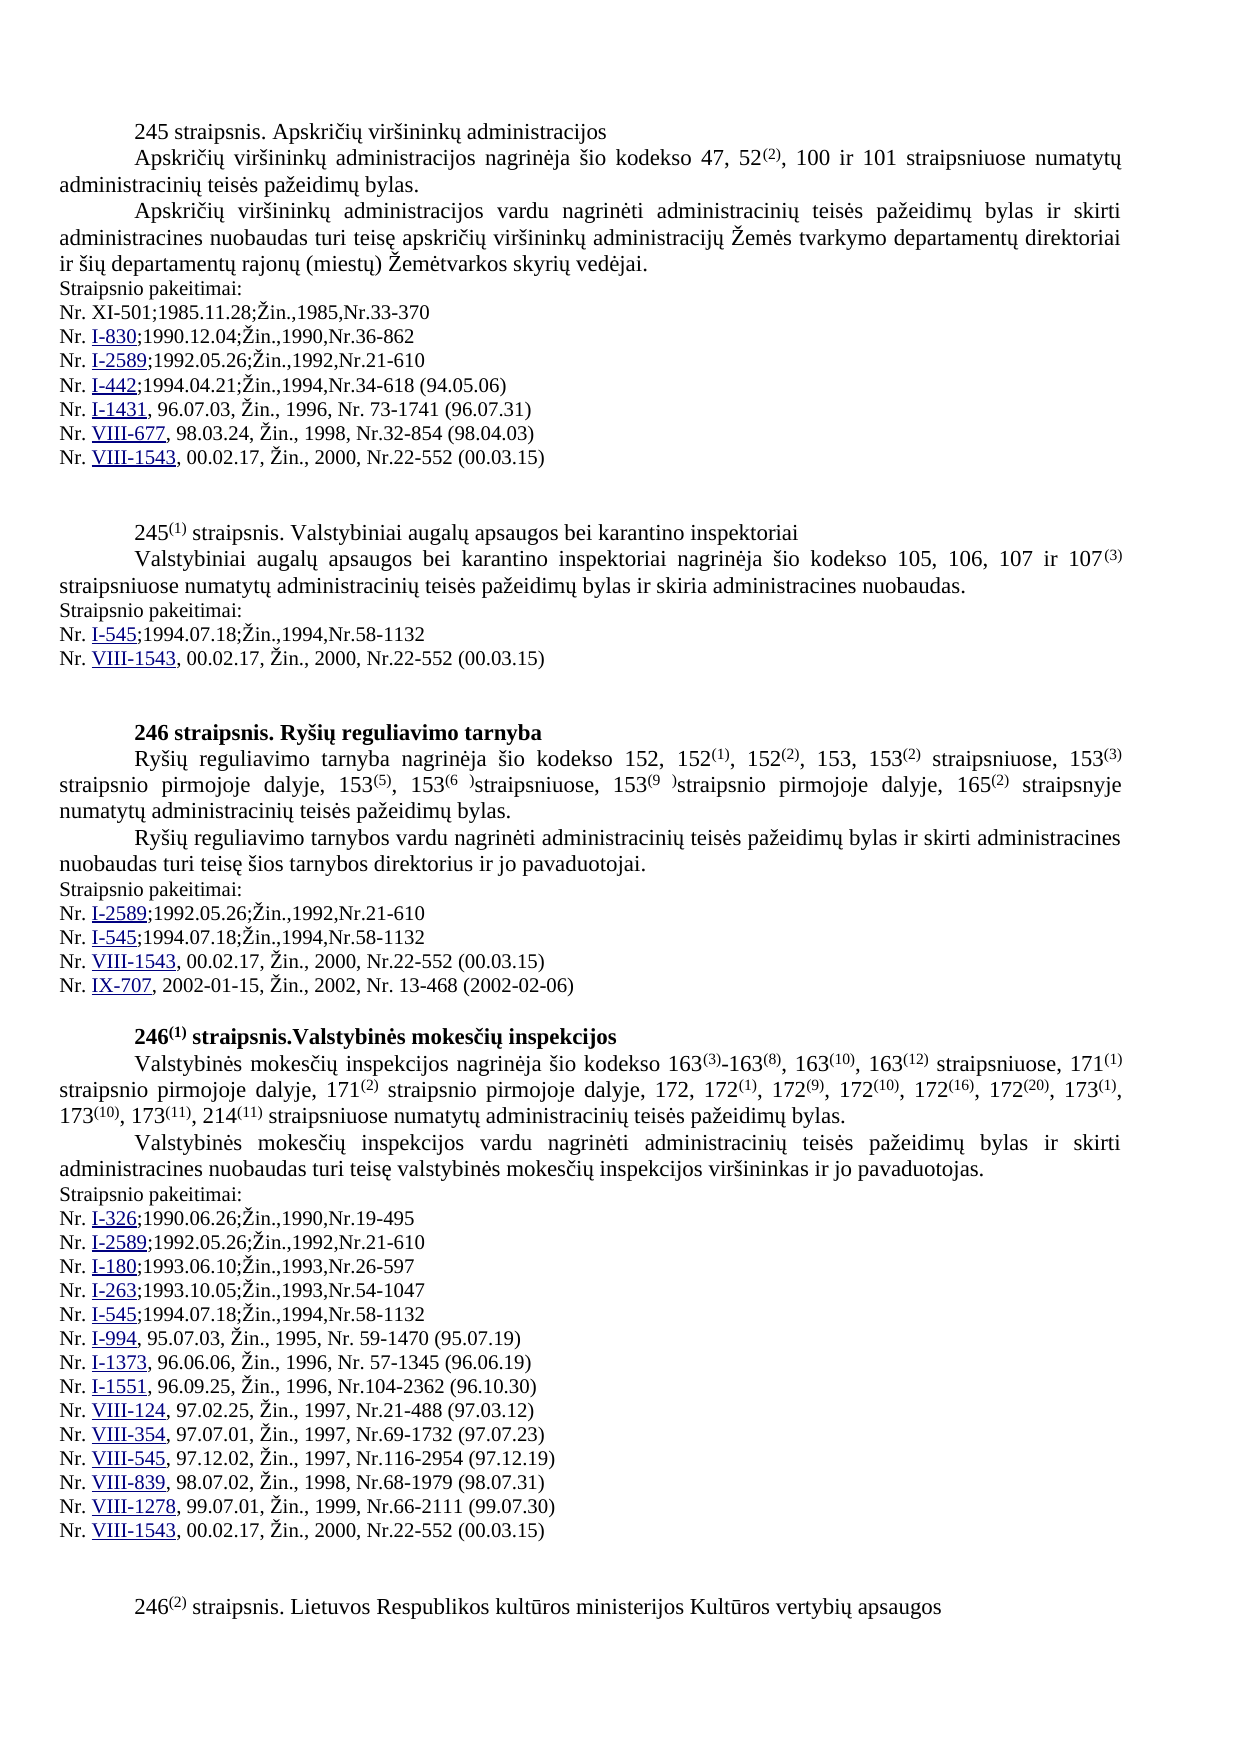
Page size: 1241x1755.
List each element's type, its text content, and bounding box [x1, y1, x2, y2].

text Nr. I-2589;1992.05.26;Žin.,1992,Nr.21-610 [59, 1229, 1122, 1254]
text Nr. I-2589;1992.05.26;Žin.,1992,Nr.21-610 [59, 348, 1122, 372]
text Nr. VIII-1543, 00.02.17, Žin., 2000, Nr.22-552 (00.03.15) [59, 949, 1122, 973]
text Nr. I-830;1990.12.04;Žin.,1990,Nr.36-862 [59, 324, 1122, 348]
text 245 straipsnis. Apskričių viršininkų administracijos [59, 118, 1122, 144]
text Nr. I-180;1993.06.10;Žin.,1993,Nr.26-597 [59, 1254, 1122, 1278]
text 245(1) straipsnis. Valstybiniai augalų apsaugos bei karantino inspektoriai [59, 519, 1122, 546]
text Nr. I-326;1990.06.26;Žin.,1990,Nr.19-495 [59, 1206, 1122, 1229]
text Nr. I-545;1994.07.18;Žin.,1994,Nr.58-1132 [59, 925, 1122, 949]
text Nr. I-994, 95.07.03, Žin., 1995, Nr. 59-1470 (95.07.19) [59, 1326, 1122, 1350]
text Straipsnio pakeitimai: [59, 598, 1122, 622]
text Valstybinės mokesčių inspekcijos nagrinėja šio kodekso 163(3)-163(8), 163(10), 163(12) straipsniuose, 171(1) straipsnio pirmojoje dalyje, 171(2) straipsnio pirmojoje dalyje, 172, 172(1), 172(9), 172(10), 172(16), 172(20), 173(1), 173(10), 173(11), 214(11) straipsniuose numatytų administracinių teisės pažeidimų bylas. [59, 1050, 1122, 1129]
text Nr. VIII-124, 97.02.25, Žin., 1997, Nr.21-488 (97.03.12) [59, 1398, 1122, 1422]
text Straipsnio pakeitimai: [59, 1181, 1122, 1206]
text Nr. I-263;1993.10.05;Žin.,1993,Nr.54-1047 [59, 1278, 1122, 1302]
text Nr. VIII-354, 97.07.01, Žin., 1997, Nr.69-1732 (97.07.23) [59, 1422, 1122, 1446]
text Nr. VIII-1278, 99.07.01, Žin., 1999, Nr.66-2111 (99.07.30) [59, 1494, 1122, 1518]
text Valstybiniai augalų apsaugos bei karantino inspektoriai nagrinėja šio kodekso 105, 106, 107 ir 107(3) straipsniuose numatytų administracinių teisės pažeidimų bylas ir skiria administracines nuobaudas. [59, 546, 1122, 598]
text Nr. VIII-839, 98.07.02, Žin., 1998, Nr.68-1979 (98.07.31) [59, 1470, 1122, 1494]
text Nr. VIII-545, 97.12.02, Žin., 1997, Nr.116-2954 (97.12.19) [59, 1446, 1122, 1470]
text Ryšių reguliavimo tarnybos vardu nagrinėti administracinių teisės pažeidimų bylas ir skirti administracines nuobaudas turi teisę šios tarnybos direktorius ir jo pavaduotojai. [59, 824, 1122, 877]
text Nr. VIII-1543, 00.02.17, Žin., 2000, Nr.22-552 (00.03.15) [59, 646, 1122, 670]
text 246(2) straipsnis. Lietuvos Respublikos kultūros ministerijos Kultūros vertybių apsaugos [59, 1593, 1122, 1619]
text Straipsnio pakeitimai: [59, 276, 1122, 300]
text Nr. I-545;1994.07.18;Žin.,1994,Nr.58-1132 [59, 1302, 1122, 1326]
text 246(1) straipsnis.Valstybinės mokesčių inspekcijos [59, 1023, 1122, 1050]
text Nr. VIII-1543, 00.02.17, Žin., 2000, Nr.22-552 (00.03.15) [59, 1518, 1122, 1542]
text Nr. I-545;1994.07.18;Žin.,1994,Nr.58-1132 [59, 622, 1122, 646]
text Apskričių viršininkų administracijos vardu nagrinėti administracinių teisės pažeidimų bylas ir skirti administracines nuobaudas turi teisę apskričių viršininkų administracijų Žemės tvarkymo departamentų direktoriai ir šių departamentų rajonų (miestų) Žemėtvarkos skyrių vedėjai. [59, 197, 1122, 276]
text Nr. I-1373, 96.06.06, Žin., 1996, Nr. 57-1345 (96.06.19) [59, 1350, 1122, 1374]
text Ryšių reguliavimo tarnyba nagrinėja šio kodekso 152, 152(1), 152(2), 153, 153(2) straipsniuose, 153(3) straipsnio pirmojoje dalyje, 153(5), 153(6 )straipsniuose, 153(9 )straipsnio pirmojoje dalyje, 165(2) straipsnyje numatytų administracinių teisės pažeidimų bylas. [59, 745, 1122, 824]
text Nr. XI-501;1985.11.28;Žin.,1985,Nr.33-370 [59, 300, 1122, 324]
text Nr. I-1551, 96.09.25, Žin., 1996, Nr.104-2362 (96.10.30) [59, 1374, 1122, 1398]
text 246 straipsnis. Ryšių reguliavimo tarnyba [59, 718, 1122, 745]
text Nr. VIII-1543, 00.02.17, Žin., 2000, Nr.22-552 (00.03.15) [59, 445, 1122, 469]
text Nr. I-442;1994.04.21;Žin.,1994,Nr.34-618 (94.05.06) [59, 372, 1122, 397]
text Nr. I-1431, 96.07.03, Žin., 1996, Nr. 73-1741 (96.07.31) [59, 397, 1122, 421]
text Nr. VIII-677, 98.03.24, Žin., 1998, Nr.32-854 (98.04.03) [59, 421, 1122, 445]
text Nr. IX-707, 2002-01-15, Žin., 2002, Nr. 13-468 (2002-02-06) [59, 973, 1122, 997]
text Apskričių viršininkų administracijos nagrinėja šio kodekso 47, 52(2), 100 ir 101 straipsniuose numatytų administracinių teisės pažeidimų bylas. [59, 144, 1122, 197]
text Straipsnio pakeitimai: [59, 877, 1122, 901]
text Nr. I-2589;1992.05.26;Žin.,1992,Nr.21-610 [59, 901, 1122, 925]
text Valstybinės mokesčių inspekcijos vardu nagrinėti administracinių teisės pažeidimų bylas ir skirti administracines nuobaudas turi teisę valstybinės mokesčių inspekcijos viršininkas ir jo pavaduotojas. [59, 1129, 1122, 1181]
